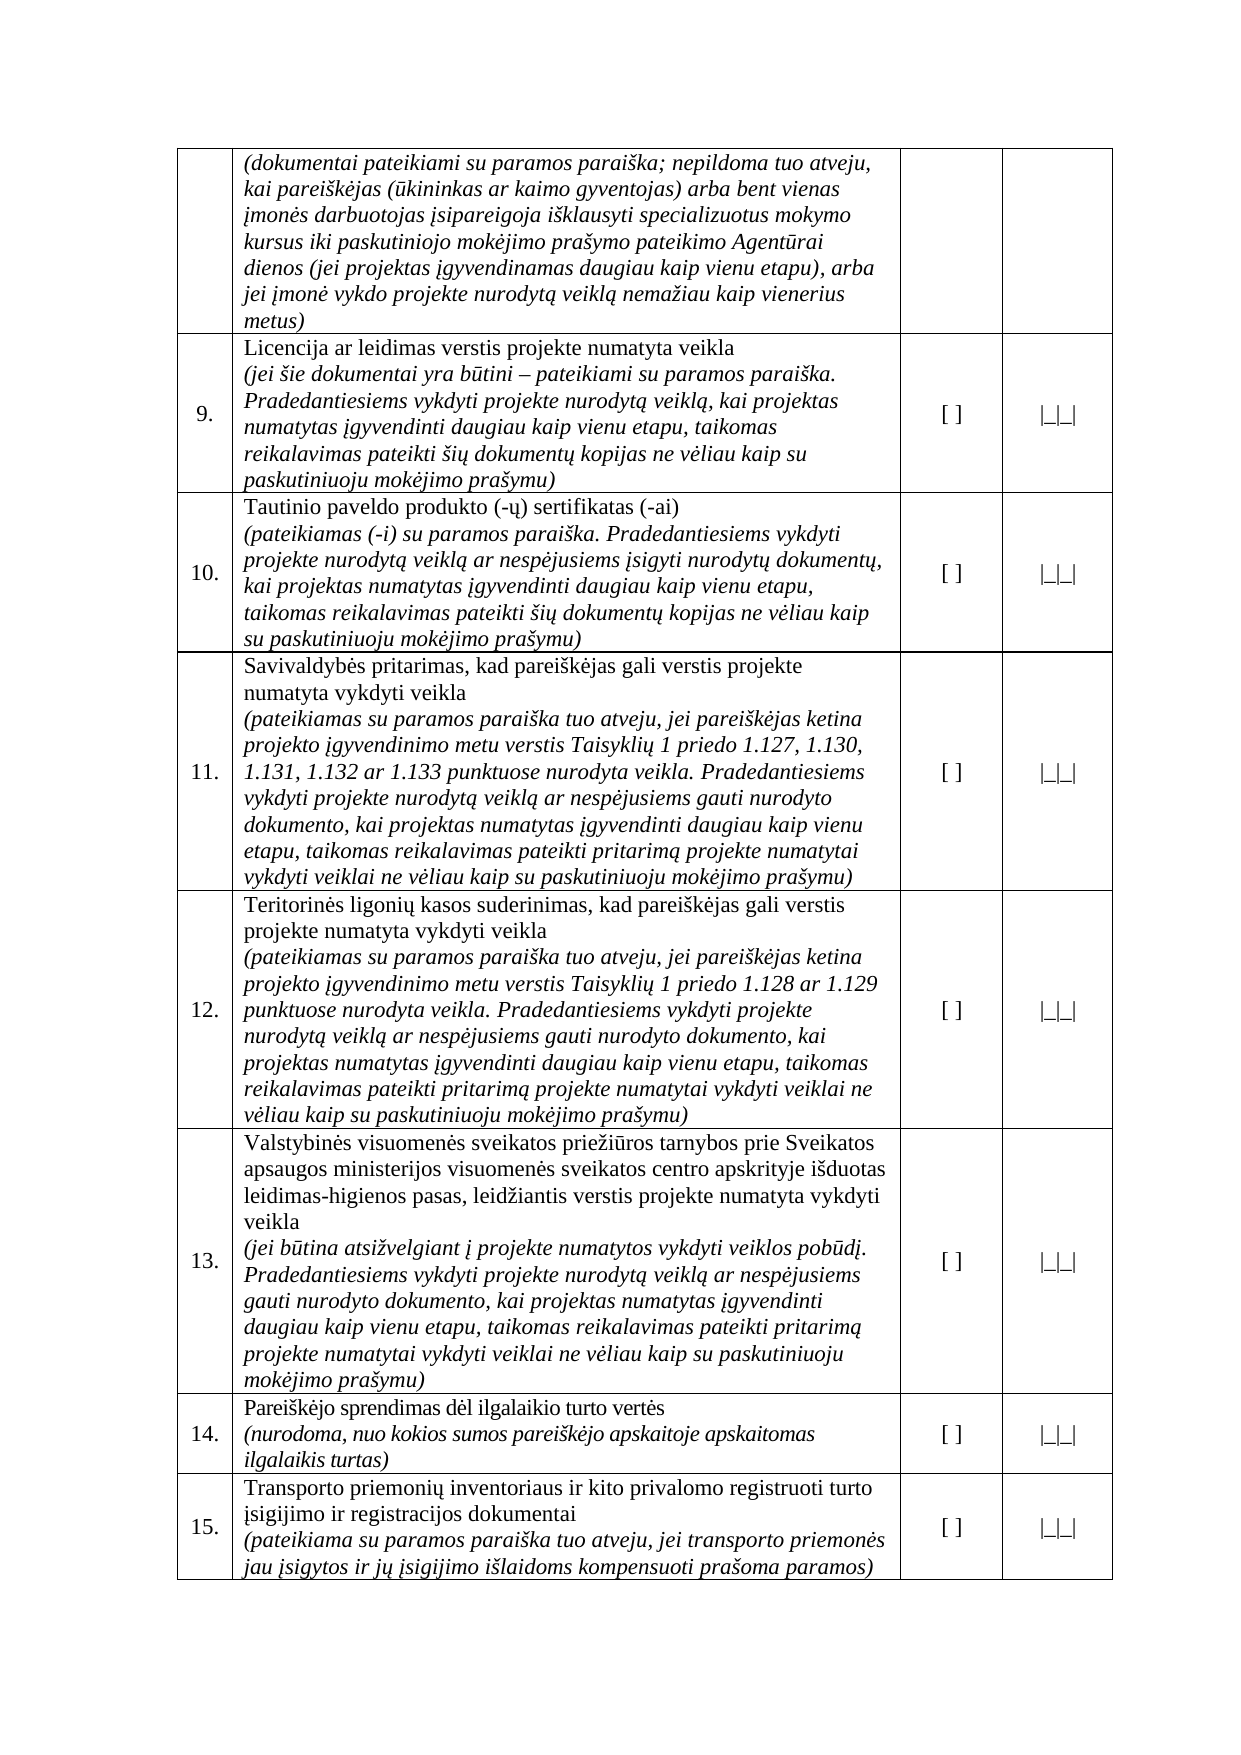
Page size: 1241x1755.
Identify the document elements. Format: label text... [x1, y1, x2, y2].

table_cell 15. [178, 1474, 232, 1579]
table_cell (dokumentai pateikiami su paramos paraiška; nepildoma tuo atveju, kai pareiškėjas (ūkininkas ar kaimo gyventojas) arba bent vienas įmonės darbuotojas įsipareigoja išklausyti specializuotus mokymo kursus iki paskutiniojo mokėjimo prašymo pateikimo Agentūrai dienos (jei projektas įgyvendinamas daugiau kaip vienu etapu), arba jei įmonė vykdo projekte nurodytą veiklą nemažiau kaip vienerius metus) [233, 149, 900, 333]
table_cell Savivaldybės pritarimas, kad pareiškėjas gali verstis projekte numatyta vykdyti veikla (pateikiamas su paramos paraiška tuo atveju, jei pareiškėjas ketina projekto įgyvendinimo metu verstis Taisyklių 1 priedo 1.127, 1.130, 1.131, 1.132 ar 1.133 punktuose nurodyta veikla. Pradedantiesiems vykdyti projekte nurodytą veiklą ar nespėjusiems gauti nurodyto dokumento, kai projektas numatytas įgyvendinti daugiau kaip vienu etapu, taikomas reikalavimas pateikti pritarimą projekte numatytai vykdyti veiklai ne vėliau kaip su paskutiniuoju mokėjimo prašymu) [233, 653, 900, 890]
table_cell |_|_| [1003, 334, 1112, 492]
table_cell 11. [178, 653, 232, 890]
table_cell [1003, 149, 1112, 333]
table_cell Transporto priemonių inventoriaus ir kito privalomo registruoti turto įsigijimo ir registracijos dokumentai (pateikiama su paramos paraiška tuo atveju, jei transporto priemonės jau įsigytos ir jų įsigijimo išlaidoms kompensuoti prašoma paramos) [233, 1474, 900, 1579]
table_cell [ ][] [901, 149, 1002, 333]
table_cell [ ][] [901, 493, 1002, 651]
table_cell 14. [178, 1394, 232, 1473]
table_cell Pareiškėjo sprendimas dėl ilgalaikio turto vertės (nurodoma, nuo kokios sumos pareiškėjo apskaitoje apskaitomas ilgalaikis turtas) [233, 1394, 900, 1473]
table_cell |_|_| [1003, 1129, 1112, 1392]
table_cell [ ][] [901, 1394, 1002, 1473]
table_cell |_|_| [1003, 1394, 1112, 1473]
table_cell |_|_| [1003, 1474, 1112, 1579]
table_cell [ ][] [901, 891, 1002, 1128]
table_cell [ ][] [901, 334, 1002, 492]
table_cell |_|_| [1003, 891, 1112, 1128]
table_cell |_|_| [1003, 493, 1112, 651]
table_cell [ ][] [901, 653, 1002, 890]
table_cell Licencija ar leidimas verstis projekte numatyta veikla (jei šie dokumentai yra būtini – pateikiami su paramos paraiška. Pradedantiesiems vykdyti projekte nurodytą veiklą, kai projektas numatytas įgyvendinti daugiau kaip vienu etapu, taikomas reikalavimas pateikti šių dokumentų kopijas ne vėliau kaip su paskutiniuoju mokėjimo prašymu) [233, 334, 900, 492]
table_cell Valstybinės visuomenės sveikatos priežiūros tarnybos prie Sveikatos apsaugos ministerijos visuomenės sveikatos centro apskrityje išduotas leidimas-higienos pasas, leidžiantis verstis projekte numatyta vykdyti veikla (jei būtina atsižvelgiant į projekte numatytos vykdyti veiklos pobūdį. Pradedantiesiems vykdyti projekte nurodytą veiklą ar nespėjusiems gauti nurodyto dokumento, kai projektas numatytas įgyvendinti daugiau kaip vienu etapu, taikomas reikalavimas pateikti pritarimą projekte numatytai vykdyti veiklai ne vėliau kaip su paskutiniuoju mokėjimo prašymu) [233, 1129, 900, 1392]
table_cell Teritorinės ligonių kasos suderinimas, kad pareiškėjas gali verstis projekte numatyta vykdyti veikla (pateikiamas su paramos paraiška tuo atveju, jei pareiškėjas ketina projekto įgyvendinimo metu verstis Taisyklių 1 priedo 1.128 ar 1.129 punktuose nurodyta veikla. Pradedantiesiems vykdyti projekte nurodytą veiklą ar nespėjusiems gauti nurodyto dokumento, kai projektas numatytas įgyvendinti daugiau kaip vienu etapu, taikomas reikalavimas pateikti pritarimą projekte numatytai vykdyti veiklai ne vėliau kaip su paskutiniuoju mokėjimo prašymu) [233, 891, 900, 1128]
table_cell |_|_| [1003, 653, 1112, 890]
table_cell 9. [178, 334, 232, 492]
table_cell [ ][] [901, 1474, 1002, 1579]
table_cell [ ][] [901, 1129, 1002, 1392]
table_cell [178, 149, 232, 333]
table_cell 12. [178, 891, 232, 1128]
table_cell 10. [178, 493, 232, 651]
table_cell Tautinio paveldo produkto (-ų) sertifikatas (-ai) (pateikiamas (-i) su paramos paraiška. Pradedantiesiems vykdyti projekte nurodytą veiklą ar nespėjusiems įsigyti nurodytų dokumentų, kai projektas numatytas įgyvendinti daugiau kaip vienu etapu, taikomas reikalavimas pateikti šių dokumentų kopijas ne vėliau kaip su paskutiniuoju mokėjimo prašymu) [233, 493, 900, 651]
table_cell 13. [178, 1129, 232, 1392]
